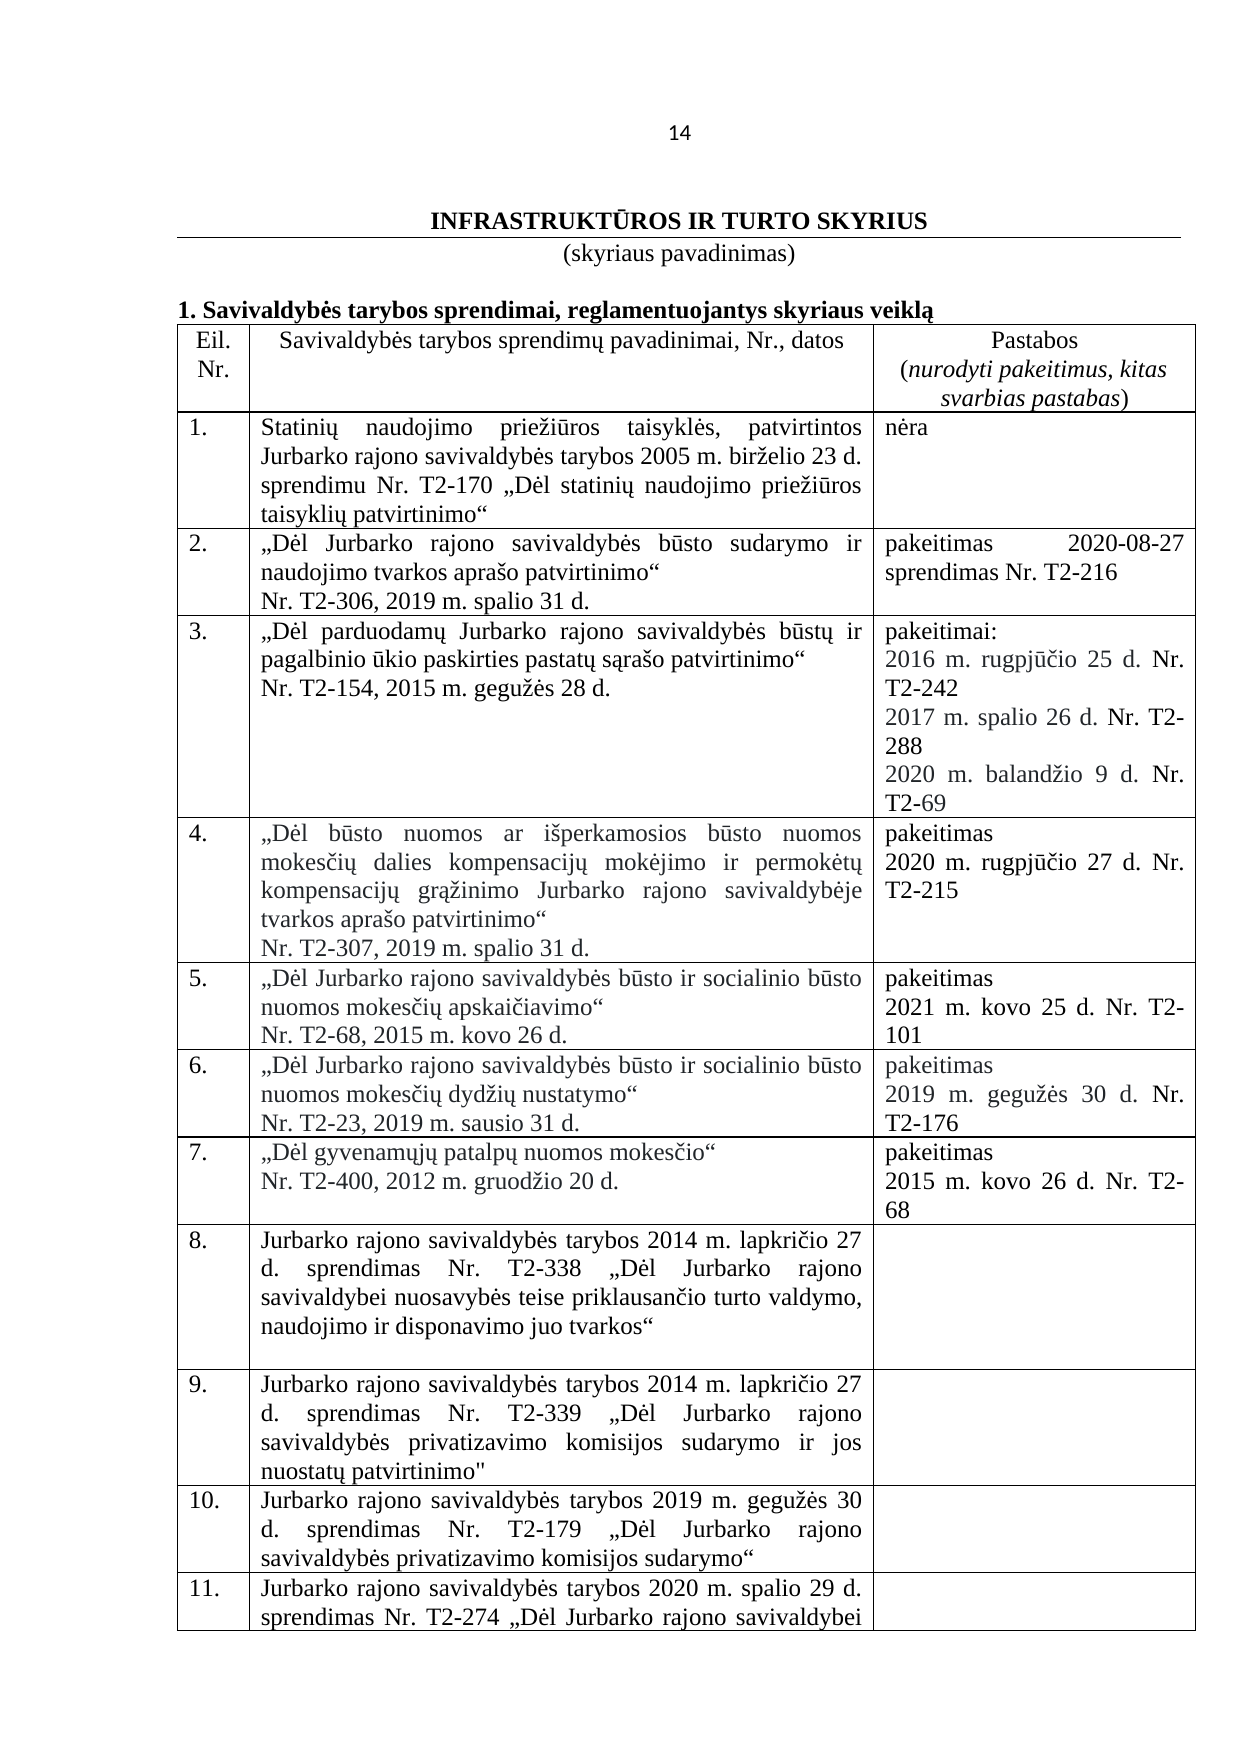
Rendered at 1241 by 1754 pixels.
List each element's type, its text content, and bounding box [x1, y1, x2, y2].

table_cell 3. [178, 616, 249, 817]
table_cell „Dėl Jurbarko rajono savivaldybės būsto ir socialinio būsto nuomos mokesčių dydžių nustatymo“ Nr. T2-23, 2019 m. sausio 31 d. [250, 1050, 873, 1136]
table_cell Jurbarko rajono savivaldybės tarybos 2014 m. lapkričio 27 d. sprendimas Nr. T2-339 „Dėl Jurbarko rajono savivaldybės privatizavimo komisijos sudarymo ir jos nuostatų patvirtinimo" [250, 1370, 873, 1484]
table_cell pakeitimas 2019 m. gegužės 30 d. Nr. T2-176 [874, 1050, 1195, 1136]
table_cell nėra [874, 413, 1195, 527]
table_cell Jurbarko rajono savivaldybės tarybos 2014 m. lapkričio 27 d. sprendimas Nr. T2-338 „Dėl Jurbarko rajono savivaldybei nuosavybės teise priklausančio turto valdymo, naudojimo ir disponavimo juo tvarkos“ [250, 1225, 873, 1368]
table_cell 10. [178, 1486, 249, 1572]
table_cell Jurbarko rajono savivaldybės tarybos 2020 m. spalio 29 d. sprendimas Nr. T2-274 „Dėl Jurbarko rajono savivaldybei [250, 1573, 873, 1630]
table_cell pakeitimas 2020 m. rugpjūčio 27 d. Nr. T2-215 [874, 818, 1195, 962]
table_cell 8. [178, 1225, 249, 1368]
table_cell „Dėl gyvenamųjų patalpų nuomos mokesčio“ Nr. T2-400, 2012 m. gruodžio 20 d. [250, 1138, 873, 1224]
table_cell 4. [178, 818, 249, 962]
table_cell pakeitimas 2021 m. kovo 25 d. Nr. T2-101 [874, 963, 1195, 1049]
table_cell 2. [178, 529, 249, 615]
text INFRASTRUKTŪROS IR TURTO SKYRIUS [177, 206, 1181, 237]
table_cell „Dėl Jurbarko rajono savivaldybės būsto ir socialinio būsto nuomos mokesčių apskaičiavimo“ Nr. T2-68, 2015 m. kovo 26 d. [250, 963, 873, 1049]
table_cell 11. [178, 1573, 249, 1630]
table_cell pakeitimas 2020-08-27 sprendimas Nr. T2-216 [874, 529, 1195, 615]
table_header Savivaldybės tarybos sprendimų pavadinimai, Nr., datos [250, 325, 873, 411]
table_cell 7. [178, 1138, 249, 1224]
table_cell [874, 1225, 1195, 1368]
table_cell [874, 1486, 1195, 1572]
table_cell Statinių naudojimo priežiūros taisyklės, patvirtintos Jurbarko rajono savivaldybės tarybos 2005 m. birželio 23 d. sprendimu Nr. T2-170 „Dėl statinių naudojimo priežiūros taisyklių patvirtinimo“ [250, 413, 873, 527]
table_cell 1. [178, 413, 249, 527]
table_cell 6. [178, 1050, 249, 1136]
table_header Pastabos (nurodyti pakeitimus, kitas svarbias pastabas) [874, 325, 1195, 411]
table_cell „Dėl parduodamų Jurbarko rajono savivaldybės būstų ir pagalbinio ūkio paskirties pastatų sąrašo patvirtinimo“ Nr. T2-154, 2015 m. gegužės 28 d. [250, 616, 873, 817]
text (skyriaus pavadinimas) [177, 238, 1181, 267]
table_cell 5. [178, 963, 249, 1049]
table_header Eil. Nr. [178, 325, 249, 411]
table_cell 9. [178, 1370, 249, 1484]
table_cell [874, 1573, 1195, 1630]
table_cell [874, 1370, 1195, 1484]
table_cell pakeitimas 2015 m. kovo 26 d. Nr. T2-68 [874, 1138, 1195, 1224]
table_cell pakeitimai: 2016 m. rugpjūčio 25 d. Nr. T2-242 2017 m. spalio 26 d. Nr. T2-288 2020 m. balandžio 9 d. Nr. T2-69 [874, 616, 1195, 817]
table_cell „Dėl Jurbarko rajono savivaldybės būsto sudarymo ir naudojimo tvarkos aprašo patvirtinimo“ Nr. T2-306, 2019 m. spalio 31 d. [250, 529, 873, 615]
text 1. Savivaldybės tarybos sprendimai, reglamentuojantys skyriaus veiklą [177, 295, 1181, 324]
table_cell Jurbarko rajono savivaldybės tarybos 2019 m. gegužės 30 d. sprendimas Nr. T2-179 „Dėl Jurbarko rajono savivaldybės privatizavimo komisijos sudarymo“ [250, 1486, 873, 1572]
